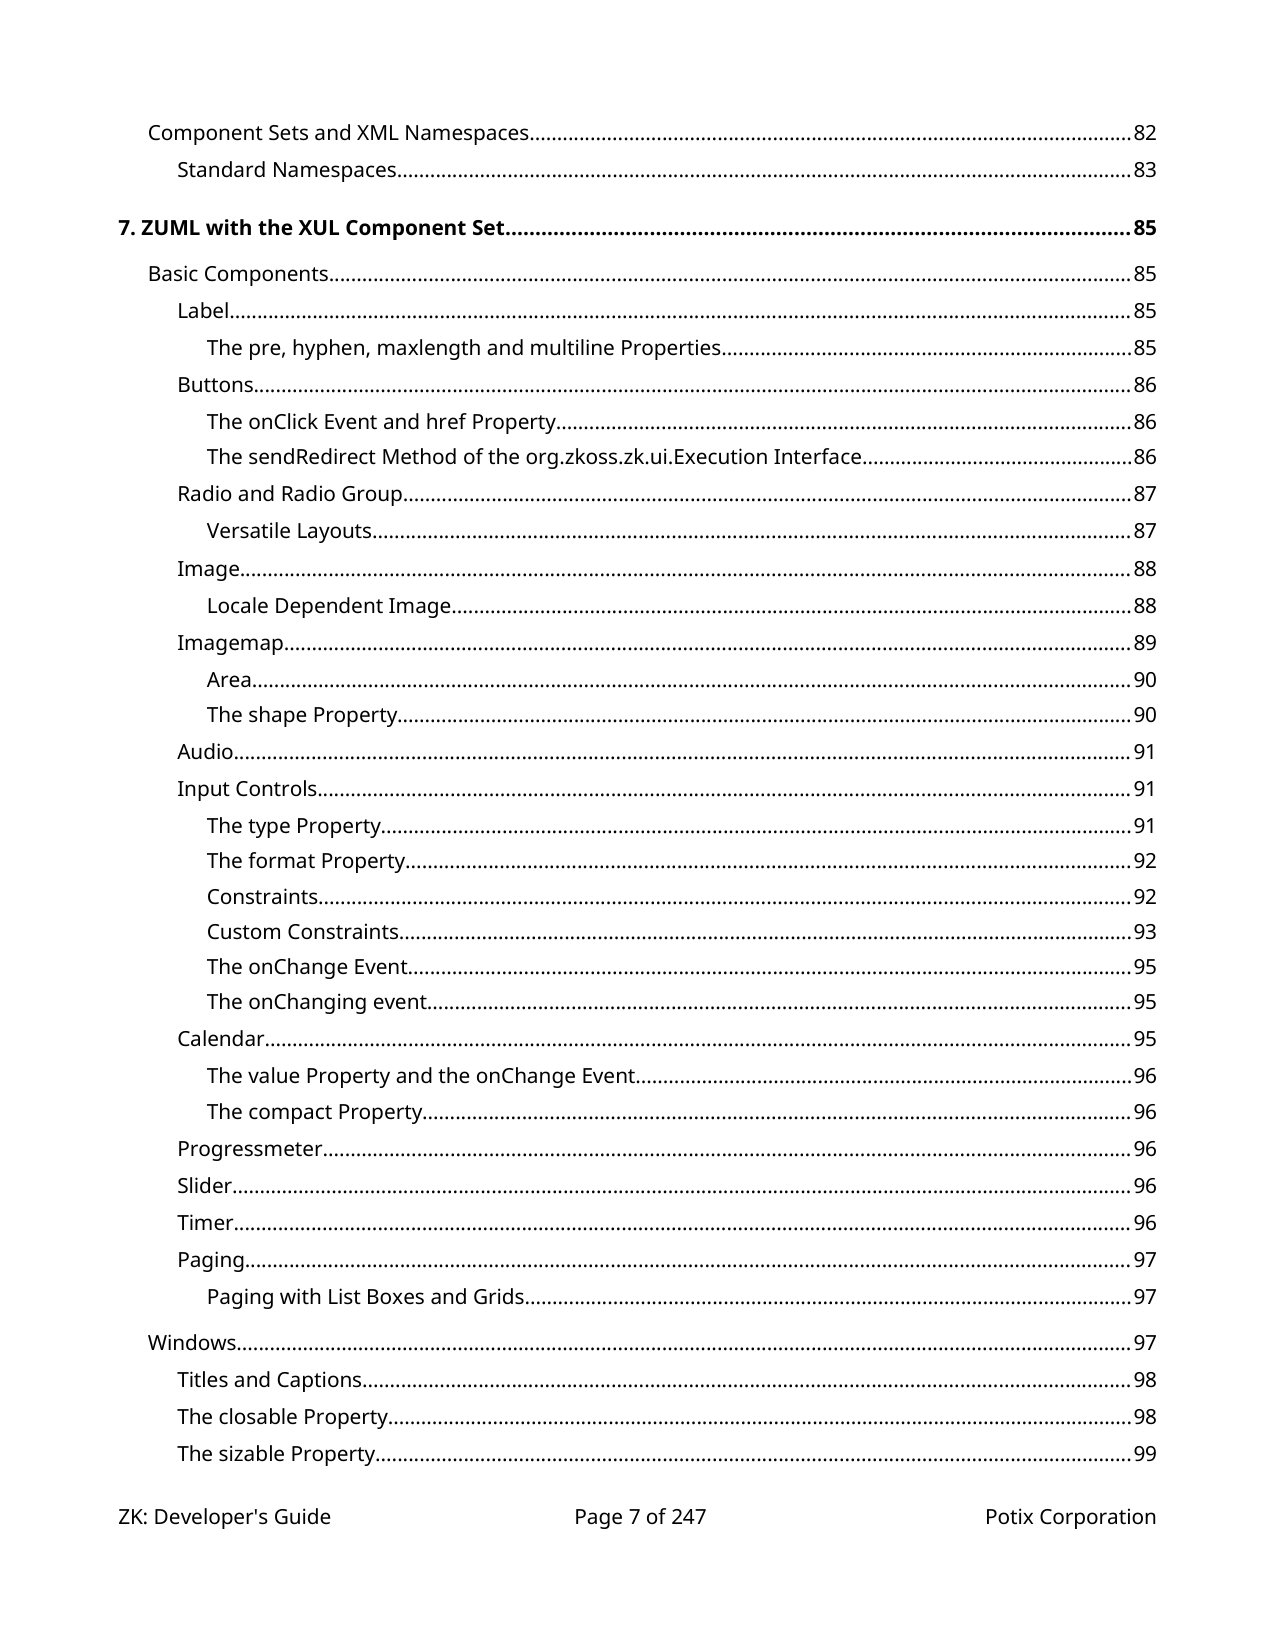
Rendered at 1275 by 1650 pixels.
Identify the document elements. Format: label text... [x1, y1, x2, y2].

text Calendar 95 [177, 1024, 1157, 1053]
text The compact Property 96 [207, 1097, 1157, 1125]
text Custom Constraints 93 [207, 917, 1157, 945]
text The onClick Event and href Property 86 [207, 407, 1157, 435]
text The onChange Event 95 [207, 952, 1157, 980]
text 7. ZUML with the XUL Component Set 85 [118, 213, 1157, 241]
text Image 88 [177, 554, 1157, 582]
text Paging with List Boxes and Grids 97 [207, 1282, 1157, 1310]
text Component Sets and XML Namespaces 82 [148, 118, 1157, 146]
text Imagemap 89 [177, 628, 1157, 656]
text Buttons 86 [177, 370, 1157, 398]
text The type Property 91 [207, 811, 1157, 839]
text The value Property and the onChange Event 96 [207, 1062, 1157, 1090]
text Input Controls 91 [177, 774, 1157, 802]
text Timer 96 [177, 1208, 1157, 1236]
text Paging 97 [177, 1245, 1157, 1273]
text Standard Namespaces 83 [177, 155, 1157, 183]
text Audio 91 [177, 737, 1157, 765]
text Basic Components 85 [148, 259, 1157, 287]
text Slider 96 [177, 1171, 1157, 1199]
text Locale Dependent Image 88 [207, 591, 1157, 619]
text Area 90 [207, 665, 1157, 693]
text The onChanging event 95 [207, 987, 1157, 1016]
text Radio and Radio Group 87 [177, 479, 1157, 508]
text Progressmeter 96 [177, 1134, 1157, 1162]
text Titles and Captions 98 [177, 1365, 1157, 1393]
text The format Property 92 [207, 847, 1157, 875]
text The sizable Property 99 [177, 1439, 1157, 1468]
text The sendRedirect Method of the org.zkoss.zk.ui.Execution Interface 86 [207, 442, 1157, 471]
text Label 85 [177, 296, 1157, 324]
text The closable Property 98 [177, 1402, 1157, 1431]
text Constraints 92 [207, 882, 1157, 910]
text Versatile Layouts 87 [207, 517, 1157, 545]
text Windows 97 [148, 1328, 1157, 1356]
text The pre, hyphen, maxlength and multiline Properties 85 [207, 333, 1157, 361]
text The shape Property 90 [207, 700, 1157, 728]
